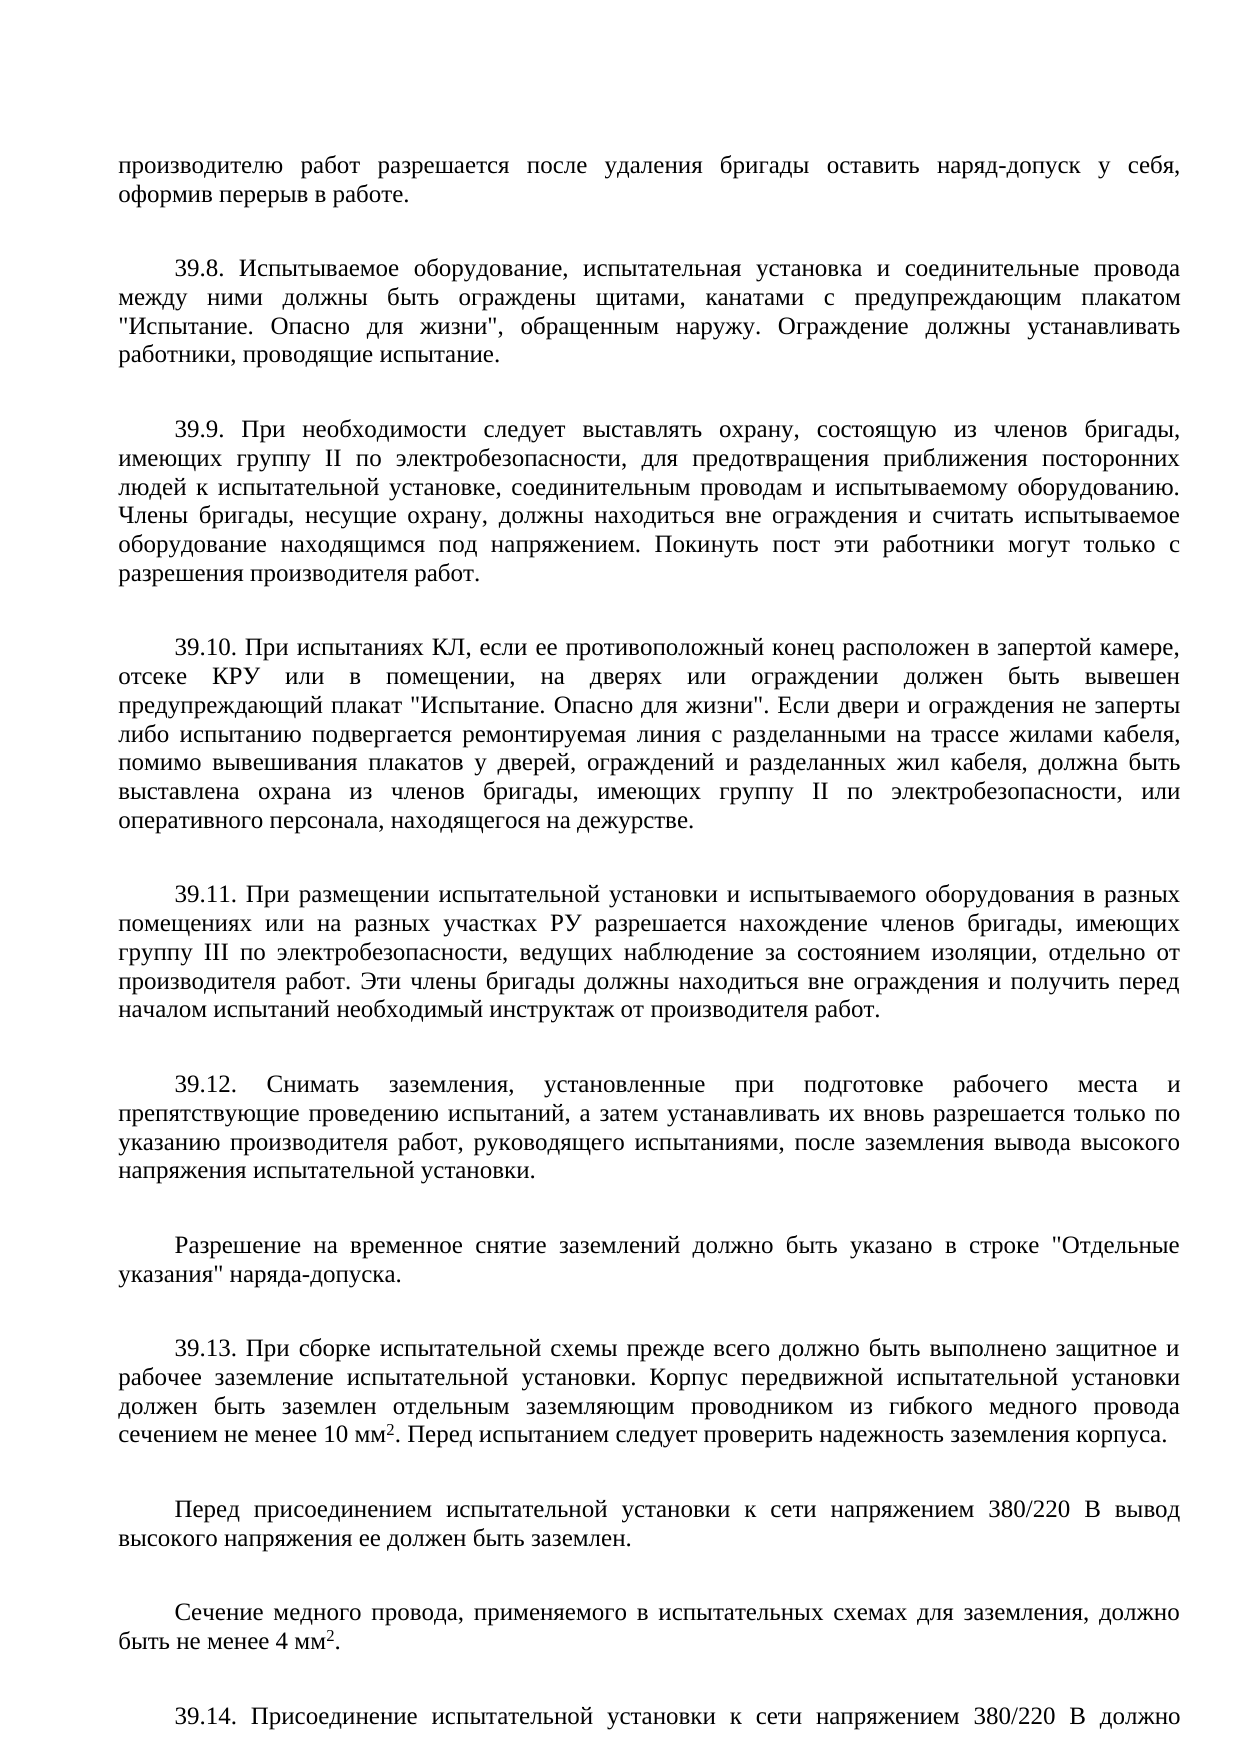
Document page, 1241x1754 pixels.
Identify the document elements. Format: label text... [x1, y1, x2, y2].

text Разрешение на временное снятие заземлений должно быть указано в строке "Отдельные указания" наряда-допуска. [118, 1230, 1181, 1287]
text 39.10. При испытаниях КЛ, если ее противоположный конец расположен в запертой камере, отсеке КРУ или в помещении, на дверях или ограждении должен быть вывешен предупреждающий плакат "Испытание. Опасно для жизни". Если двери и ограждения не заперты либо испытанию подвергается ремонтируемая линия с разделанными на трассе жилами кабеля, помимо вывешивания плакатов у дверей, ограждений и разделанных жил кабеля, должна быть выставлена охрана из членов бригады, имеющих группу II по электробезопасности, или оперативного персонала, находящегося на дежурстве. [118, 632, 1181, 834]
text Перед присоединением испытательной установки к сети напряжением 380/220 В вывод высокого напряжения ее должен быть заземлен. [118, 1494, 1181, 1552]
text 39.11. При размещении испытательной установки и испытываемого оборудования в разных помещениях или на разных участках РУ разрешается нахождение членов бригады, имеющих группу III по электробезопасности, ведущих наблюдение за состоянием изоляции, отдельно от производителя работ. Эти члены бригады должны находиться вне ограждения и получить перед началом испытаний необходимый инструктаж от производителя работ. [118, 879, 1181, 1023]
text 39.9. При необходимости следует выставлять охрану, состоящую из членов бригады, имеющих группу II по электробезопасности, для предотвращения приближения посторонних людей к испытательной установке, соединительным проводам и испытываемому оборудованию. Члены бригады, несущие охрану, должны находиться вне ограждения и считать испытываемое оборудование находящимся под напряжением. Покинуть пост эти работники могут только с разрешения производителя работ. [118, 414, 1181, 587]
text 39.12. Снимать заземления, установленные при подготовке рабочего места и препятствующие проведению испытаний, а затем устанавливать их вновь разрешается только по указанию производителя работ, руководящего испытаниями, после заземления вывода высокого напряжения испытательной установки. [118, 1069, 1181, 1184]
text 39.13. При сборке испытательной схемы прежде всего должно быть выполнено защитное и рабочее заземление испытательной установки. Корпус передвижной испытательной установки должен быть заземлен отдельным заземляющим проводником из гибкого медного провода сечением не менее 10 мм2. Перед испытанием следует проверить надежность заземления корпуса. [118, 1333, 1181, 1448]
text производителю работ разрешается после удаления бригады оставить наряд-допуск у себя, оформив перерыв в работе. [118, 150, 1181, 207]
text 39.14. Присоединение испытательной установки к сети напряжением 380/220 В должно [118, 1701, 1181, 1729]
text Сечение медного провода, применяемого в испытательных схемах для заземления, должно быть не менее 4 мм2. [118, 1597, 1181, 1655]
text 39.8. Испытываемое оборудование, испытательная установка и соединительные провода между ними должны быть ограждены щитами, канатами с предупреждающим плакатом "Испытание. Опасно для жизни", обращенным наружу. Ограждение должны устанавливать работники, проводящие испытание. [118, 253, 1181, 368]
